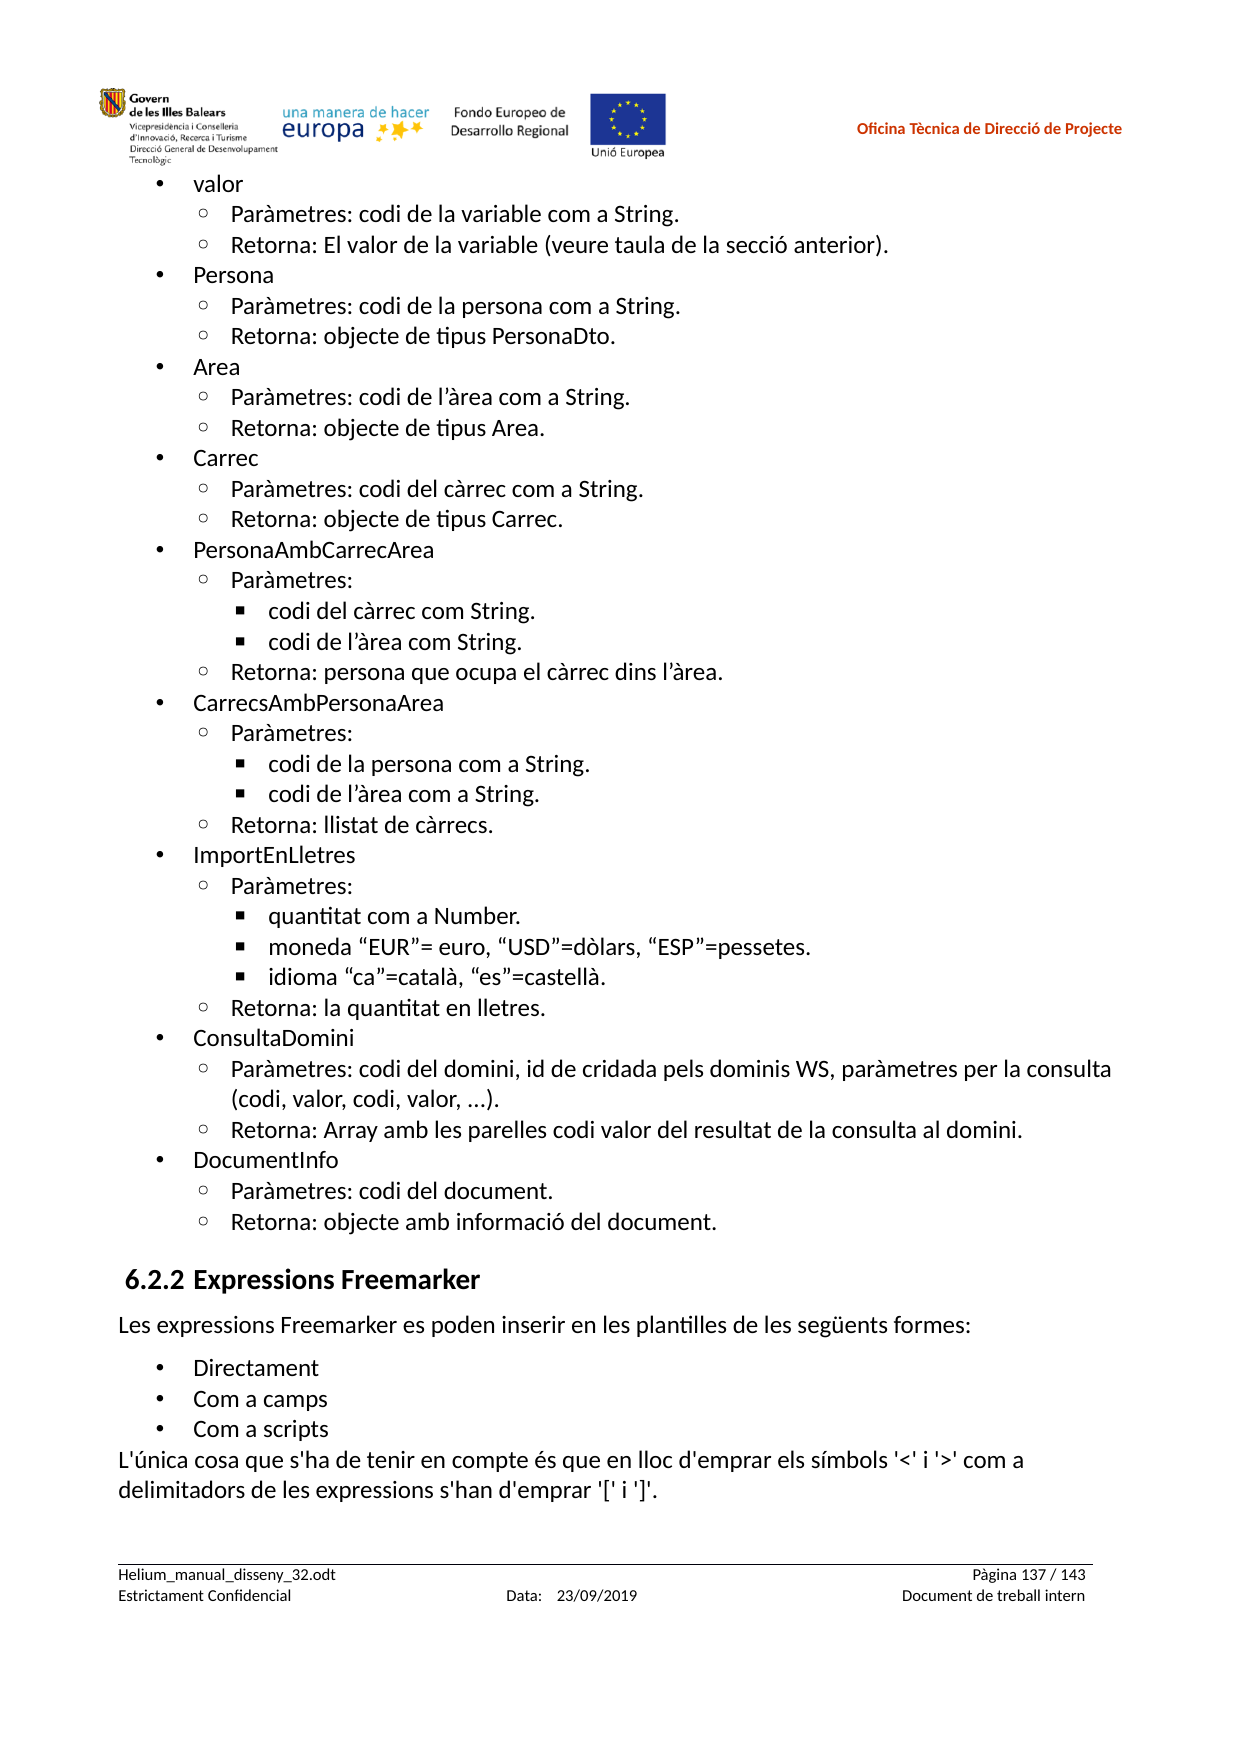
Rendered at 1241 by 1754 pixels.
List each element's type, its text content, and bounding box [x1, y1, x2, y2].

list valor [156, 168, 1122, 198]
list Retorna: objecte de tipus Carrec. [193, 504, 1122, 534]
list Persona [156, 259, 1122, 290]
list quantitat com a Number. [231, 900, 1122, 931]
list codi de l’àrea com String. [231, 626, 1122, 656]
list Area [156, 351, 1122, 382]
text L'única cosa que s'ha de tenir en compte és que en lloc d'emprar els símbols '<' i '>' com a delimitadors de les expressions s'han d'emprar '[' i ']'. [118, 1444, 1122, 1505]
subtitle Expressions Freemarker [118, 1261, 1122, 1297]
list Carrec [156, 443, 1122, 473]
list codi del càrrec com String. [231, 595, 1122, 626]
list DocumentInfo [156, 1144, 1122, 1175]
text Les expressions Freemarker es poden inserir en les plantilles de les següents formes: [118, 1309, 1122, 1340]
list codi de l’àrea com a String. [231, 778, 1122, 809]
list PersonaAmbCarrecArea [156, 534, 1122, 565]
list Directament [156, 1352, 1122, 1383]
list moneda “EUR”= euro, “USD”=dòlars, “ESP”=pessetes. [231, 931, 1122, 961]
list Com a scripts [156, 1413, 1122, 1444]
list codi de la persona com a String. [231, 748, 1122, 778]
list Retorna: llistat de càrrecs. [193, 809, 1122, 839]
list Paràmetres: codi del document. [193, 1175, 1122, 1206]
list Paràmetres: [193, 870, 1122, 900]
list Retorna: objecte de tipus PersonaDto. [193, 321, 1122, 351]
list Paràmetres: codi de la persona com a String. [193, 290, 1122, 321]
list Retorna: El valor de la variable (veure taula de la secció anterior). [193, 229, 1122, 259]
list Paràmetres: [193, 717, 1122, 748]
list ConsultaDomini [156, 1022, 1122, 1053]
list ImportEnLletres [156, 839, 1122, 870]
picture [99, 87, 668, 166]
list idioma “ca”=català, “es”=castellà. [231, 961, 1122, 992]
list Paràmetres: codi de l’àrea com a String. [193, 382, 1122, 412]
list Paràmetres: codi del domini, id de cridada pels dominis WS, paràmetres per la consulta (codi, valor, codi, valor, ...). [193, 1053, 1122, 1114]
list Com a camps [156, 1383, 1122, 1413]
list Retorna: objecte de tipus Area. [193, 412, 1122, 443]
list Retorna: la quantitat en lletres. [193, 992, 1122, 1022]
list Paràmetres: codi del càrrec com a String. [193, 473, 1122, 504]
list Retorna: Array amb les parelles codi valor del resultat de la consulta al domini. [193, 1114, 1122, 1144]
list Paràmetres: codi de la variable com a String. [193, 198, 1122, 229]
list Paràmetres: [193, 565, 1122, 595]
list CarrecsAmbPersonaArea [156, 687, 1122, 717]
list Retorna: persona que ocupa el càrrec dins l’àrea. [193, 656, 1122, 687]
list Retorna: objecte amb informació del document. [193, 1206, 1122, 1236]
